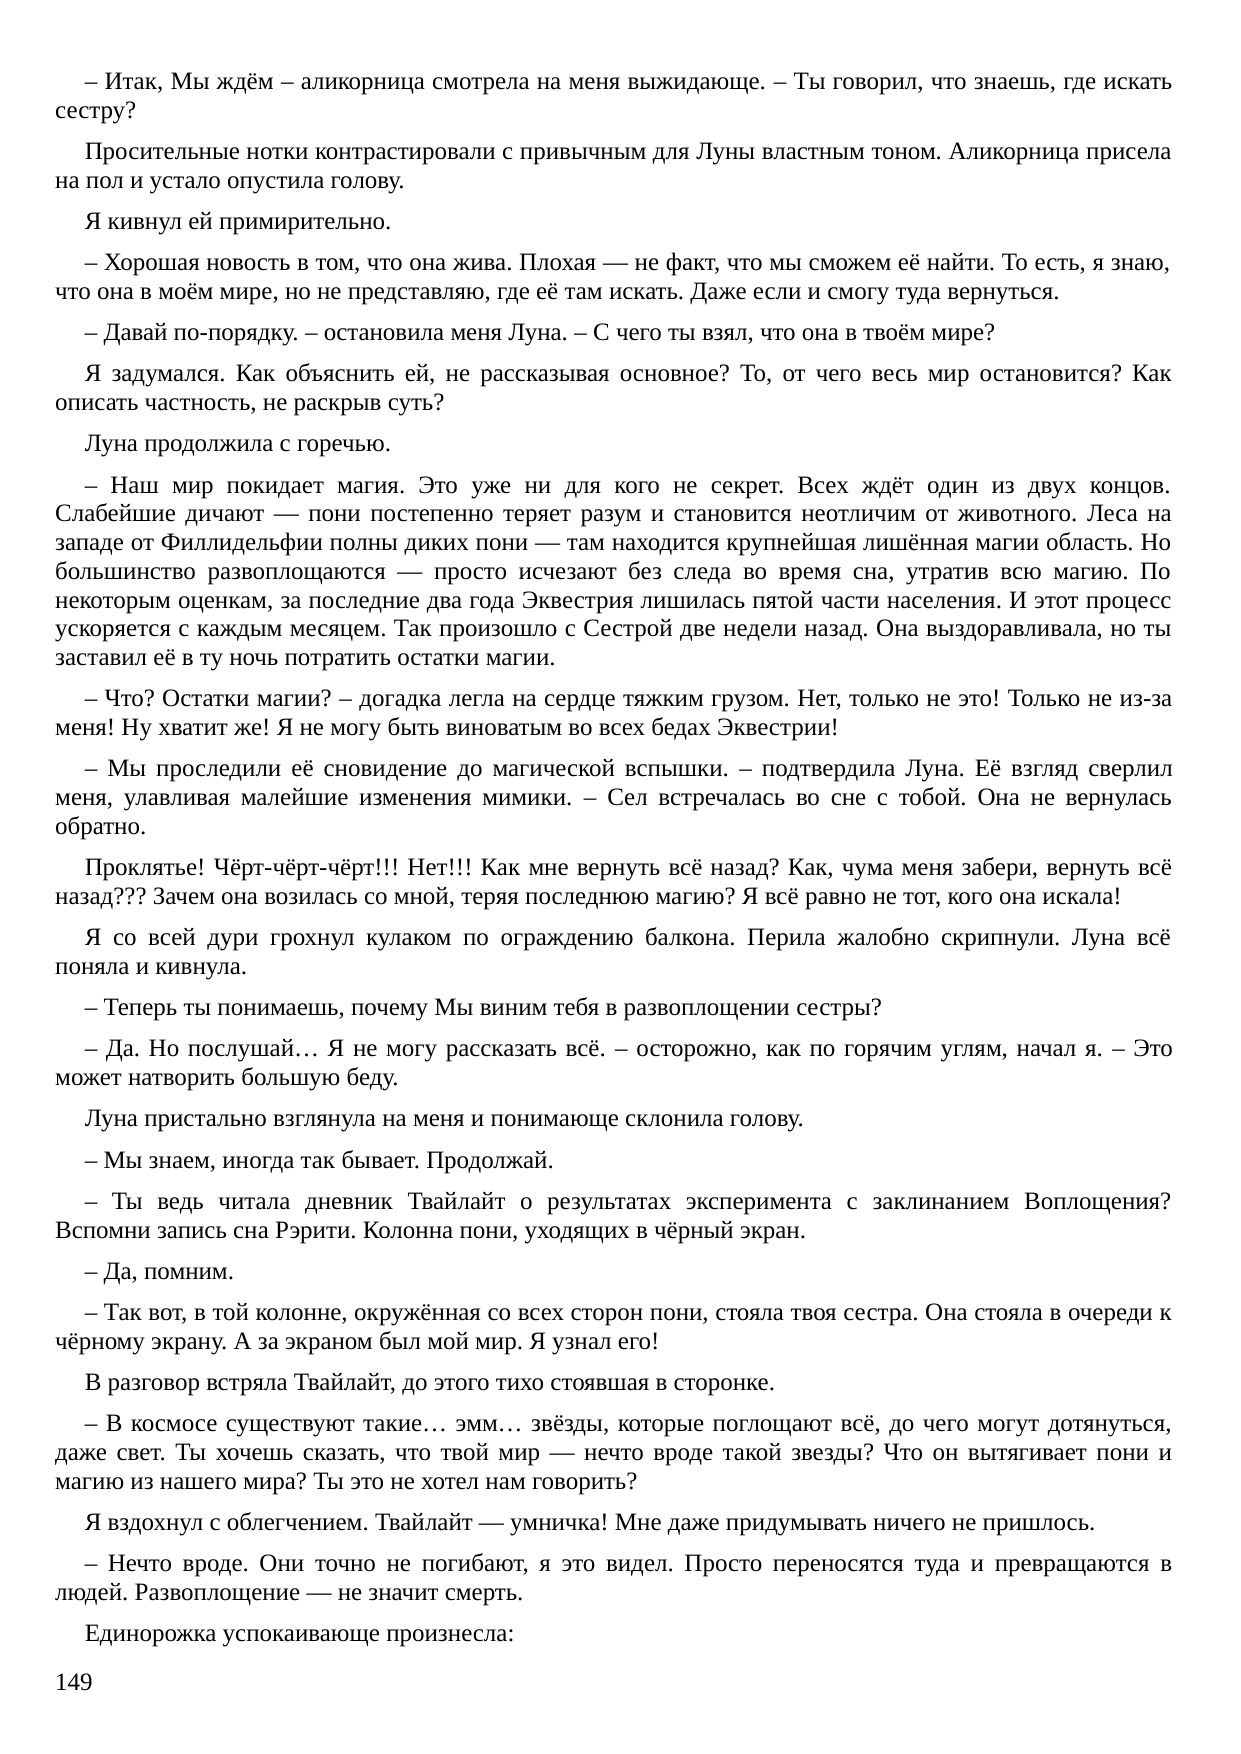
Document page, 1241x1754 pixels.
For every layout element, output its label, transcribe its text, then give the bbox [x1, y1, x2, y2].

text – Что? Остатки магии? – догадка легла на сердце тяжким грузом. Нет, только не это! Только не из-за меня! Ну хватит же! Я не могу быть виноватым во всех бедах Эквестрии! [55, 683, 1173, 741]
text Я вздохнул с облегчением. Твайлайт — умничка! Мне даже придумывать ничего не пришлось. [55, 1507, 1173, 1536]
text – Ты ведь читала дневник Твайлайт о результатах эксперимента с заклинанием Воплощения? Вспомни запись сна Рэрити. Колонна пони, уходящих в чёрный экран. [55, 1186, 1173, 1243]
text Я кивнул ей примирительно. [55, 206, 1173, 235]
text – Так вот, в той колонне, окружённая со всех сторон пони, стояла твоя сестра. Она стояла в очереди к чёрному экрану. А за экраном был мой мир. Я узнал его! [55, 1297, 1173, 1355]
text – Нечто вроде. Они точно не погибают, я это видел. Просто переносятся туда и превращаются в людей. Развоплощение — не значит смерть. [55, 1548, 1173, 1606]
text Луна продолжила с горечью. [55, 428, 1173, 457]
text Я задумался. Как объяснить ей, не рассказывая основное? То, от чего весь мир остановится? Как описать частность, не раскрыв суть? [55, 358, 1173, 416]
text – Мы проследили её сновидение до магической вспышки. – подтвердила Луна. Её взгляд сверлил меня, улавливая малейшие изменения мимики. – Сел встречалась во сне с тобой. Она не вернулась обратно. [55, 753, 1173, 840]
text – Да, помним. [55, 1256, 1173, 1285]
text – Давай по-порядку. – остановила меня Луна. – С чего ты взял, что она в твоём мире? [55, 317, 1173, 346]
text – Итак, Мы ждём – аликорница смотрела на меня выжидающе. – Ты говорил, что знаешь, где искать сестру? [55, 66, 1173, 123]
text – Да. Но послушай… Я не могу рассказать всё. – осторожно, как по горячим углям, начал я. – Это может натворить большую беду. [55, 1033, 1173, 1091]
text – Теперь ты понимаешь, почему Мы виним тебя в развоплощении сестры? [55, 992, 1173, 1021]
text – Наш мир покидает магия. Это уже ни для кого не секрет. Всех ждёт один из двух концов. Слабейшие дичают — пони постепенно теряет разум и становится неотличим от животного. Леса на западе от Филлидельфии полны диких пони — там находится крупнейшая лишённая магии область. Но большинство развоплощаются — просто исчезают без следа во время сна, утратив всю магию. По некоторым оценкам, за последние два года Эквестрия лишилась пятой части населения. И этот процесс ускоряется с каждым месяцем. Так произошло с Сестрой две недели назад. Она выздоравливала, но ты заставил её в ту ночь потратить остатки магии. [55, 470, 1173, 671]
text – В космосе существуют такие… эмм… звёзды, которые поглощают всё, до чего могут дотянуться, даже свет. Ты хочешь сказать, что твой мир — нечто вроде такой звезды? Что он вытягивает пони и магию из нашего мира? Ты это не хотел нам говорить? [55, 1408, 1173, 1495]
text – Мы знаем, иногда так бывает. Продолжай. [55, 1145, 1173, 1173]
text Единорожка успокаивающе произнесла: [55, 1618, 1173, 1647]
text – Хорошая новость в том, что она жива. Плохая — не факт, что мы сможем её найти. То есть, я знаю, что она в моём мире, но не представляю, где её там искать. Даже если и смогу туда вернуться. [55, 247, 1173, 305]
text Луна пристально взглянула на меня и понимающе склонила голову. [55, 1103, 1173, 1132]
text Проклятье! Чёрт-чёрт-чёрт!!! Нет!!! Как мне вернуть всё назад? Как, чума меня забери, вернуть всё назад??? Зачем она возилась со мной, теряя последнюю магию? Я всё равно не тот, кого она искала! [55, 852, 1173, 910]
text В разговор встряла Твайлайт, до этого тихо стоявшая в сторонке. [55, 1367, 1173, 1396]
text Я со всей дури грохнул кулаком по ограждению балкона. Перила жалобно скрипнули. Луна всё поняла и кивнула. [55, 922, 1173, 980]
text Просительные нотки контрастировали с привычным для Луны властным тоном. Аликорница присела на пол и устало опустила голову. [55, 136, 1173, 193]
